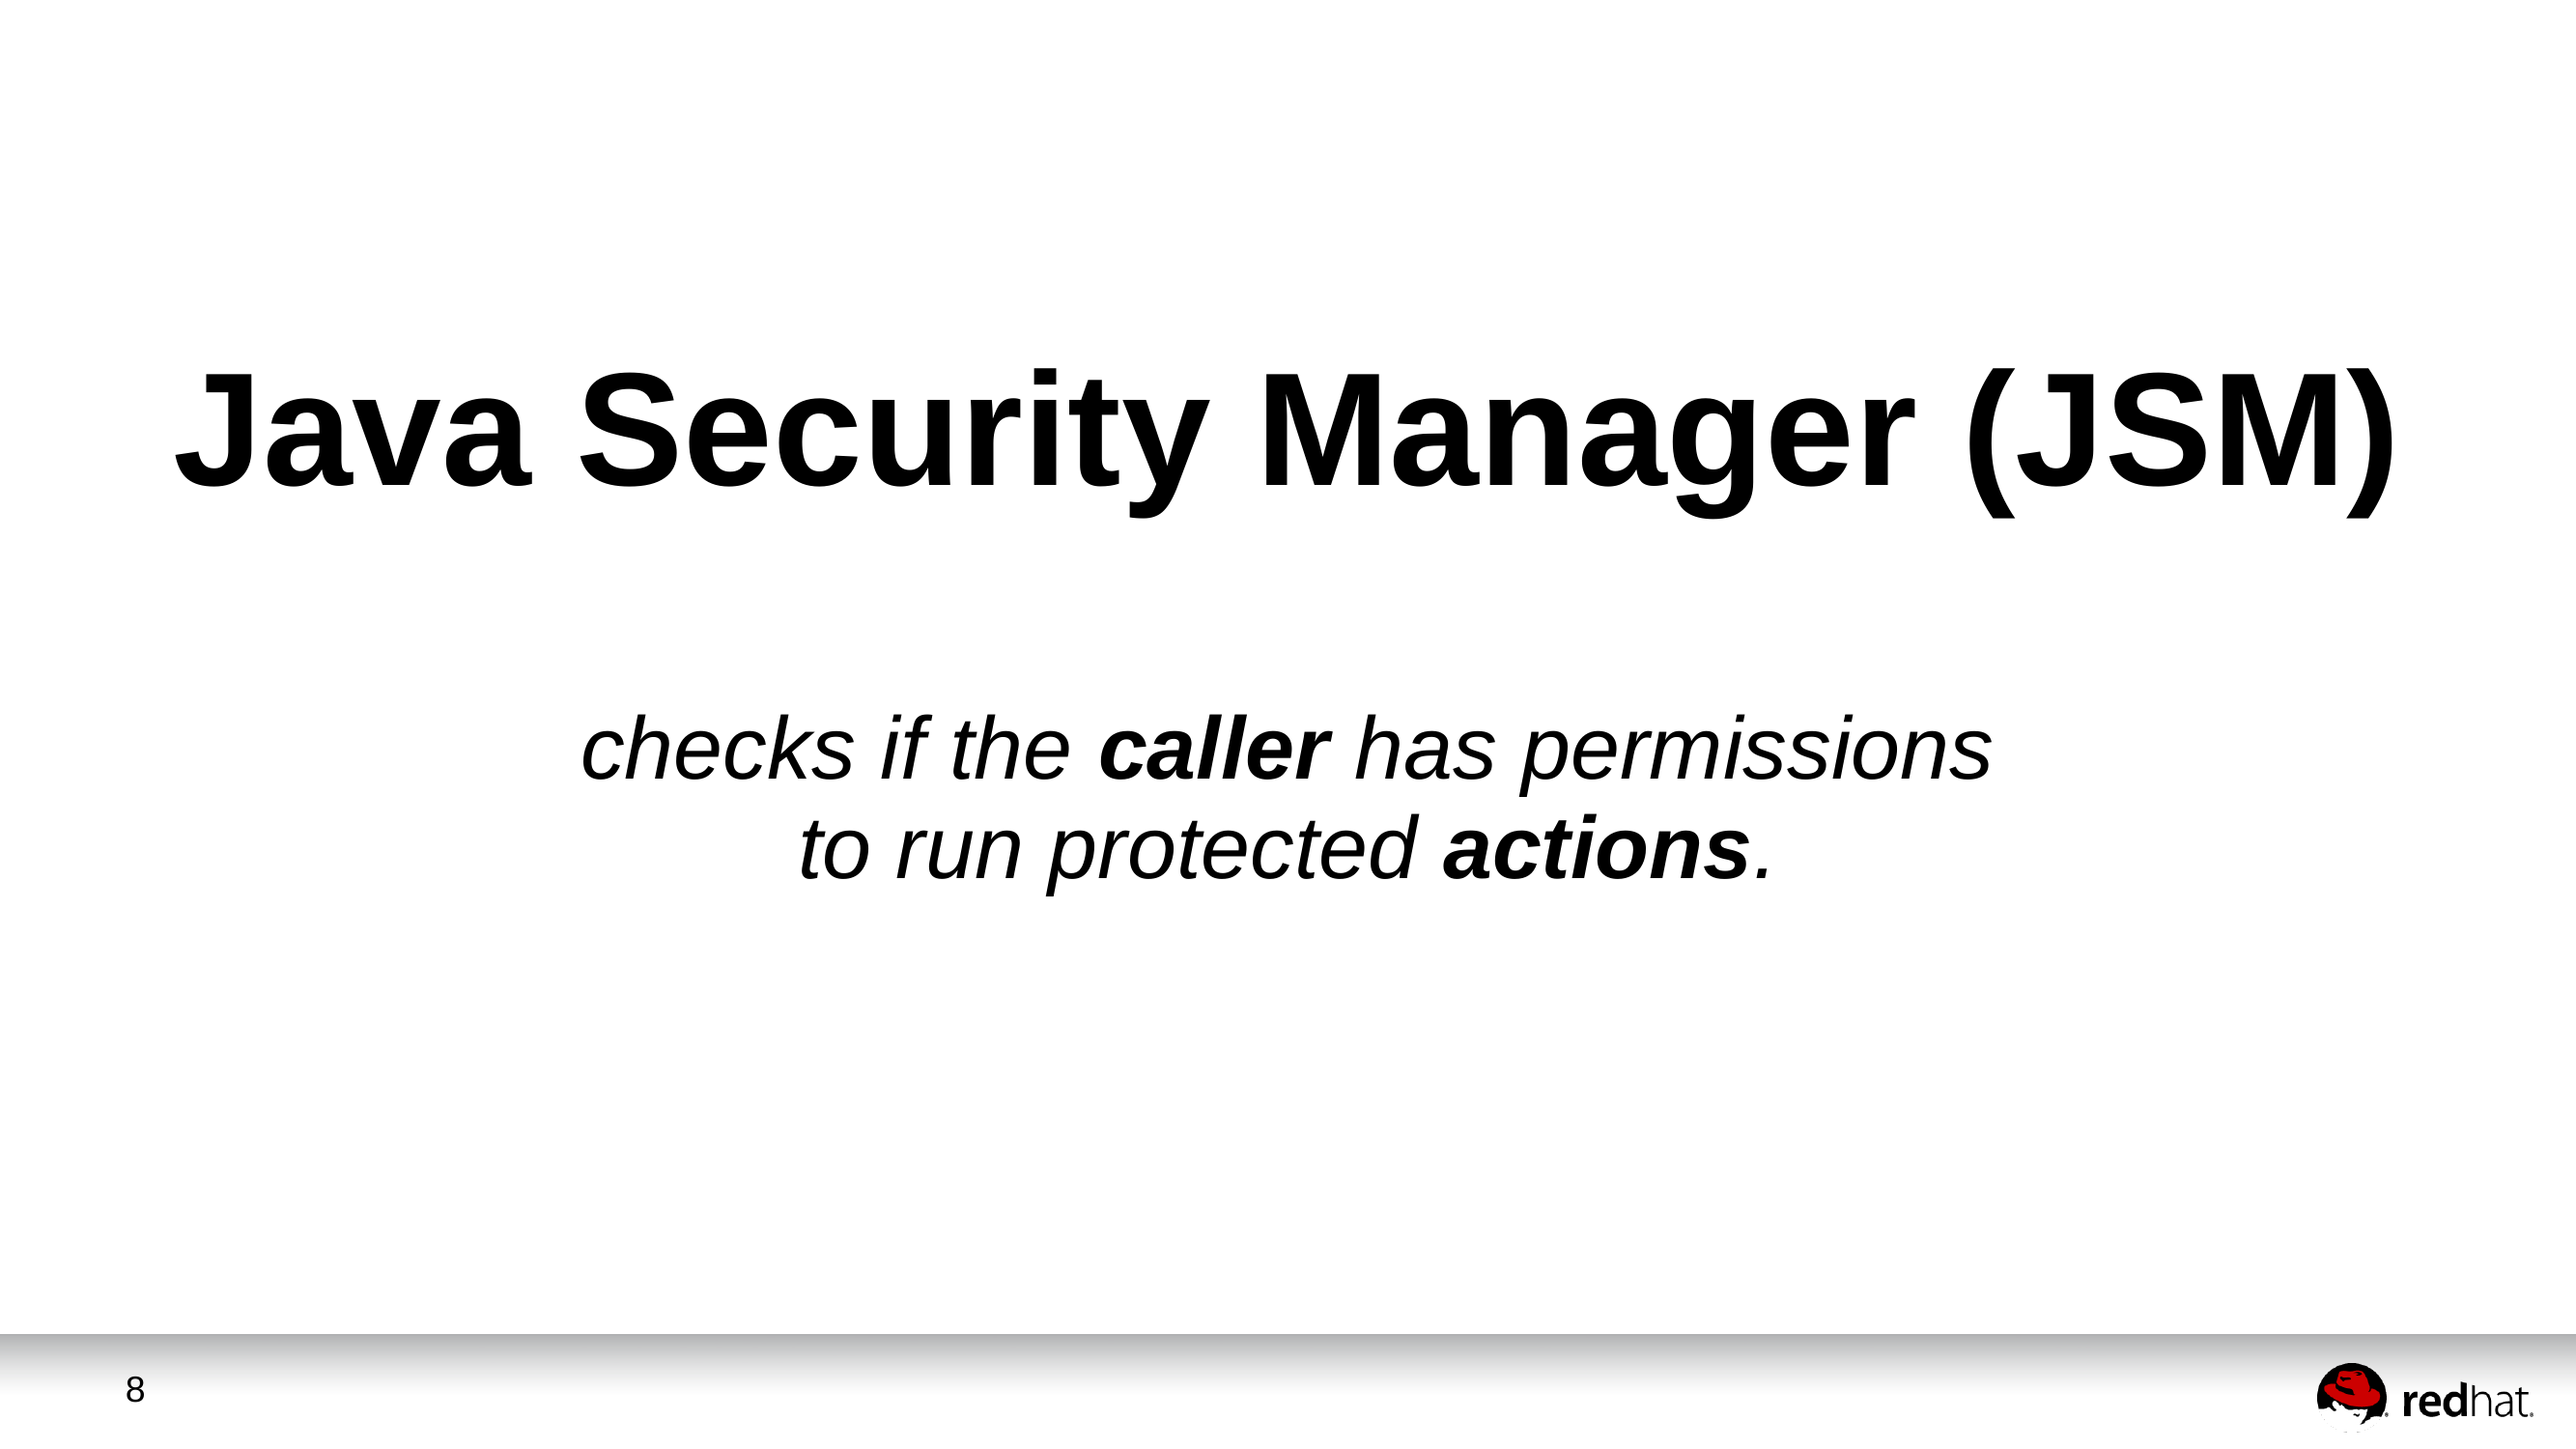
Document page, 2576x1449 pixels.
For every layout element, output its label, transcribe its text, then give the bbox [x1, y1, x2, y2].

picture [0, 1334, 2576, 1445]
subtitle Java Security Manager (JSM) checks if the caller has permissions to run protected actions. [128, 57, 2448, 1179]
